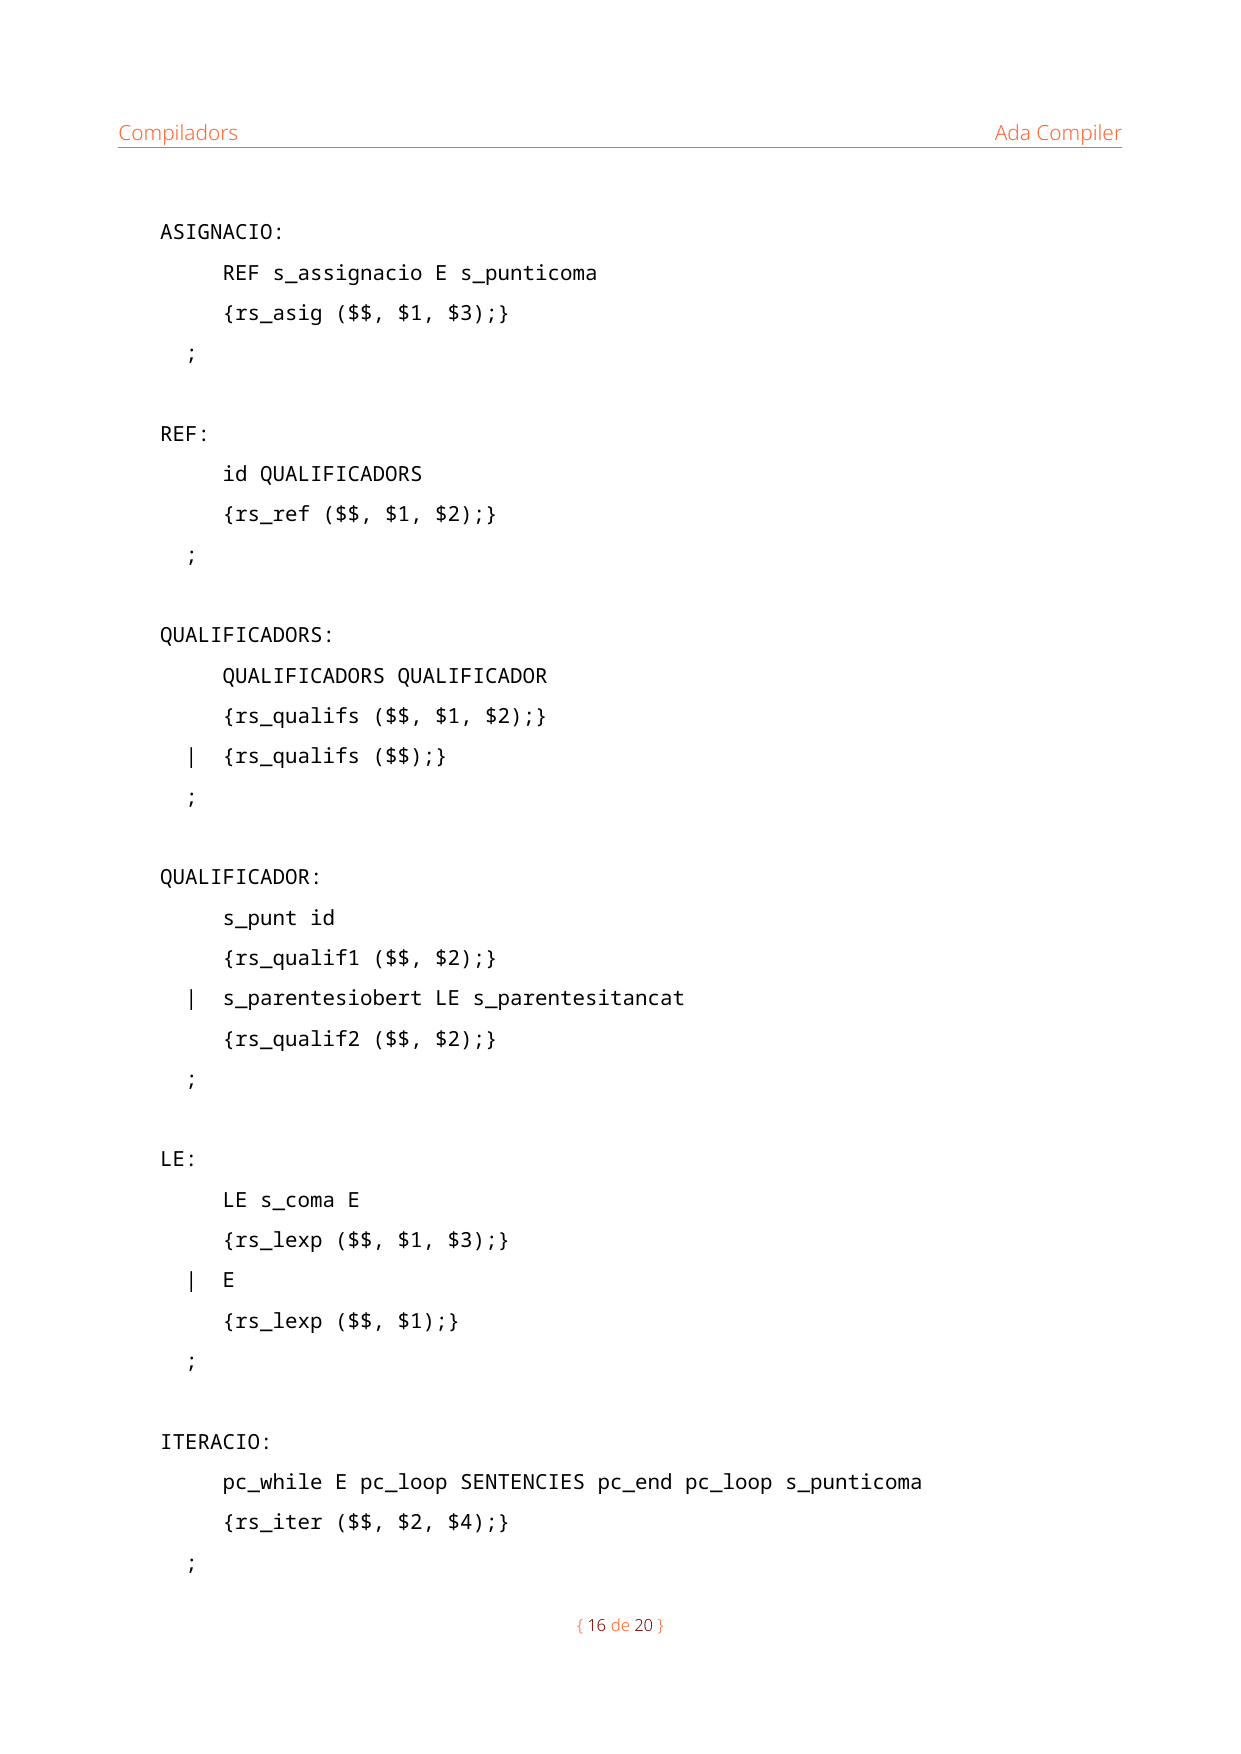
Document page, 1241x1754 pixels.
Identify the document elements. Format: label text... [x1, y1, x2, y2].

text {rs_qualif1 ($$, $2);} [118, 943, 1122, 971]
text ; [118, 782, 1122, 810]
text ; [118, 338, 1122, 367]
text | {rs_qualifs ($$);} [118, 741, 1122, 770]
text ; [118, 1548, 1122, 1576]
text {rs_qualifs ($$, $1, $2);} [118, 701, 1122, 729]
text ; [118, 1064, 1122, 1092]
text {rs_asig ($$, $1, $3);} [118, 298, 1122, 326]
text LE: [118, 1144, 1122, 1173]
text ; [118, 1346, 1122, 1374]
text {rs_qualif2 ($$, $2);} [118, 1024, 1122, 1052]
text QUALIFICADORS QUALIFICADOR [118, 661, 1122, 689]
text | E [118, 1266, 1122, 1294]
text ITERACIO: [118, 1427, 1122, 1455]
text {rs_lexp ($$, $1, $3);} [118, 1225, 1122, 1254]
text {rs_iter ($$, $2, $4);} [118, 1507, 1122, 1536]
text id QUALIFICADORS [118, 459, 1122, 488]
text ; [118, 540, 1122, 568]
text | s_parentesiobert LE s_parentesitancat [118, 983, 1122, 1012]
text ASIGNACIO: [118, 217, 1122, 246]
text REF s_assignacio E s_punticoma [118, 258, 1122, 286]
text LE s_coma E [118, 1185, 1122, 1213]
text QUALIFICADOR: [118, 862, 1122, 891]
text {rs_lexp ($$, $1);} [118, 1306, 1122, 1334]
text s_punt id [118, 903, 1122, 931]
text QUALIFICADORS: [118, 621, 1122, 649]
text pc_while E pc_loop SENTENCIES pc_end pc_loop s_punticoma [118, 1467, 1122, 1496]
text {rs_ref ($$, $1, $2);} [118, 499, 1122, 528]
text REF: [118, 419, 1122, 447]
